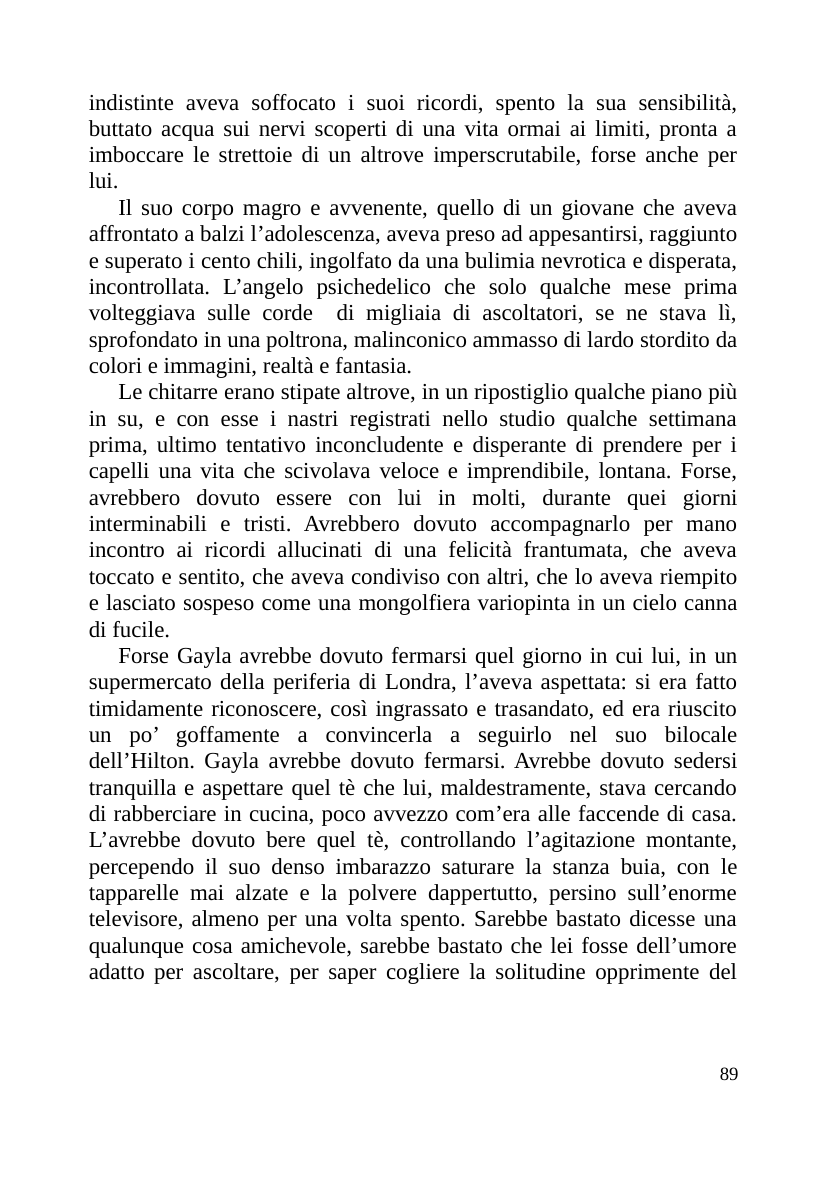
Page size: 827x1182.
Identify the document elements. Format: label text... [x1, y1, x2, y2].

text Il suo corpo magro e avvenente, quello di un giovane che aveva affrontato a balzi l’adolescenza, aveva preso ad appesantirsi, raggiunto e superato i cento chili, ingolfato da una bulimia nevrotica e disperata, incontrollata. L’angelo psichedelico che solo qualche mese prima volteggiava sulle corde di migliaia di ascoltatori, se ne stava lì, sprofondato in una poltrona, malinconico ammasso di lardo stordito da colori e immagini, realtà e fantasia. [88, 194, 738, 378]
text indistinte aveva soffocato i suoi ricordi, spento la sua sensibilità, buttato acqua sui nervi scoperti di una vita ormai ai limiti, pronta a imboccare le strettoie di un altrove imperscrutabile, forse anche per lui. [88, 88, 738, 194]
text Le chitarre erano stipate altrove, in un ripostiglio qualche piano più in su, e con esse i nastri registrati nello studio qualche settimana prima, ultimo tentativo inconcludente e disperante di prendere per i capelli una vita che scivolava veloce e imprendibile, lontana. Forse, avrebbero dovuto essere con lui in molti, durante quei giorni interminabili e tristi. Avrebbero dovuto accompagnarlo per mano incontro ai ricordi allucinati di una felicità frantumata, che aveva toccato e sentito, che aveva condiviso con altri, che lo aveva riempito e lasciato sospeso come una mongolfiera variopinta in un cielo canna di fucile. [88, 378, 738, 642]
text Forse Gayla avrebbe dovuto fermarsi quel giorno in cui lui, in un supermercato della periferia di Londra, l’aveva aspettata: si era fatto timidamente riconoscere, così ingrassato e trasandato, ed era riuscito un po’ goffamente a convincerla a seguirlo nel suo bilocale dell’Hilton. Gayla avrebbe dovuto fermarsi. Avrebbe dovuto sedersi tranquilla e aspettare quel tè che lui, maldestramente, stava cercando di rabberciare in cucina, poco avvezzo com’era alle faccende di casa. L’avrebbe dovuto bere quel tè, controllando l’agitazione montante, percependo il suo denso imbarazzo saturare la stanza buia, con le tapparelle mai alzate e la polvere dappertutto, persino sull’enorme televisore, almeno per una volta spento. Sarebbe bastato dicesse una qualunque cosa amichevole, sarebbe bastato che lei fosse dell’umore adatto per ascoltare, per saper cogliere la solitudine opprimente del [88, 642, 738, 984]
